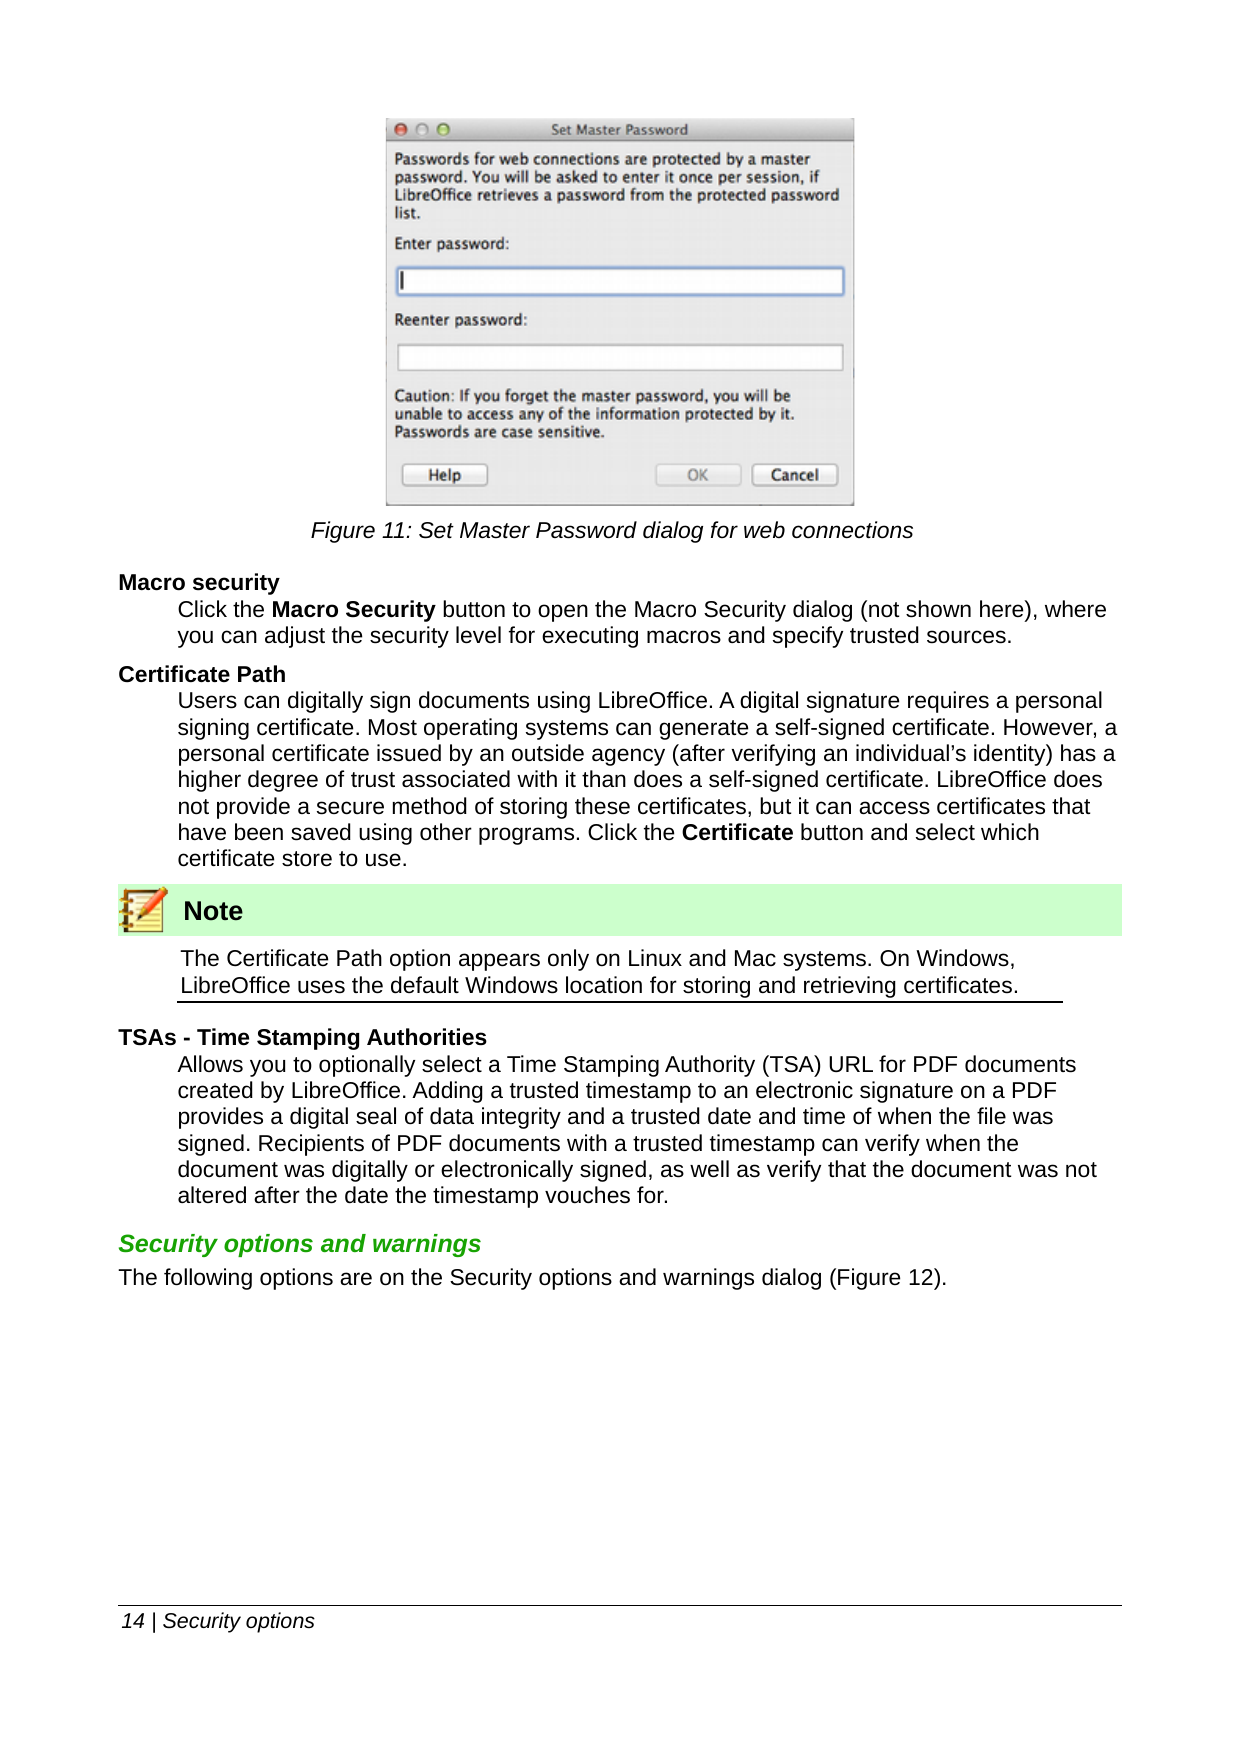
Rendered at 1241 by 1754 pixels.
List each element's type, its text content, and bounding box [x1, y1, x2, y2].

subtitle Note [118, 884, 1122, 936]
text Click the Macro Security button to open the Macro Security dialog (not shown here), where you can adjust the security level for executing macros and specify trusted sources. [177, 596, 1122, 648]
subtitle Security options and warnings [118, 1229, 1122, 1258]
text Users can digitally sign documents using LibreOffice. A digital signature requires a personal signing certificate. Most operating systems can generate a self-signed certificate. However, a personal certificate issued by an outside agency (after verifying an individual’s identity) has a higher degree of trust associated with it than does a self-signed certificate. LibreOffice does not provide a secure method of storing these certificates, but it can access certificates that have been saved using other programs. Click the Certificate button and select which certificate store to use. [177, 687, 1122, 872]
text The following options are on the Security options and warnings dialog (Figure 12). [118, 1264, 1122, 1290]
picture [119, 885, 170, 936]
text TSAs - Time Stamping Authorities [118, 1024, 1122, 1051]
picture [385, 118, 855, 506]
text Figure 11: Set Master Password dialog for web connections [311, 517, 930, 544]
text The Certificate Path option appears only on Linux and Mac systems. On Windows, LibreOffice uses the default Windows location for storing and retrieving certificates. [177, 942, 1063, 1001]
text Certificate Path [118, 661, 1122, 687]
text Macro security [118, 569, 1122, 596]
text Allows you to optionally select a Time Stamping Authority (TSA) URL for PDF documents created by LibreOffice. Adding a trusted timestamp to an electronic signature on a PDF provides a digital seal of data integrity and a trusted date and time of when the file was signed. Recipients of PDF documents with a trusted timestamp can verify when the document was digitally or electronically signed, as well as verify that the document was not altered after the date the timestamp vouches for. [177, 1051, 1122, 1209]
